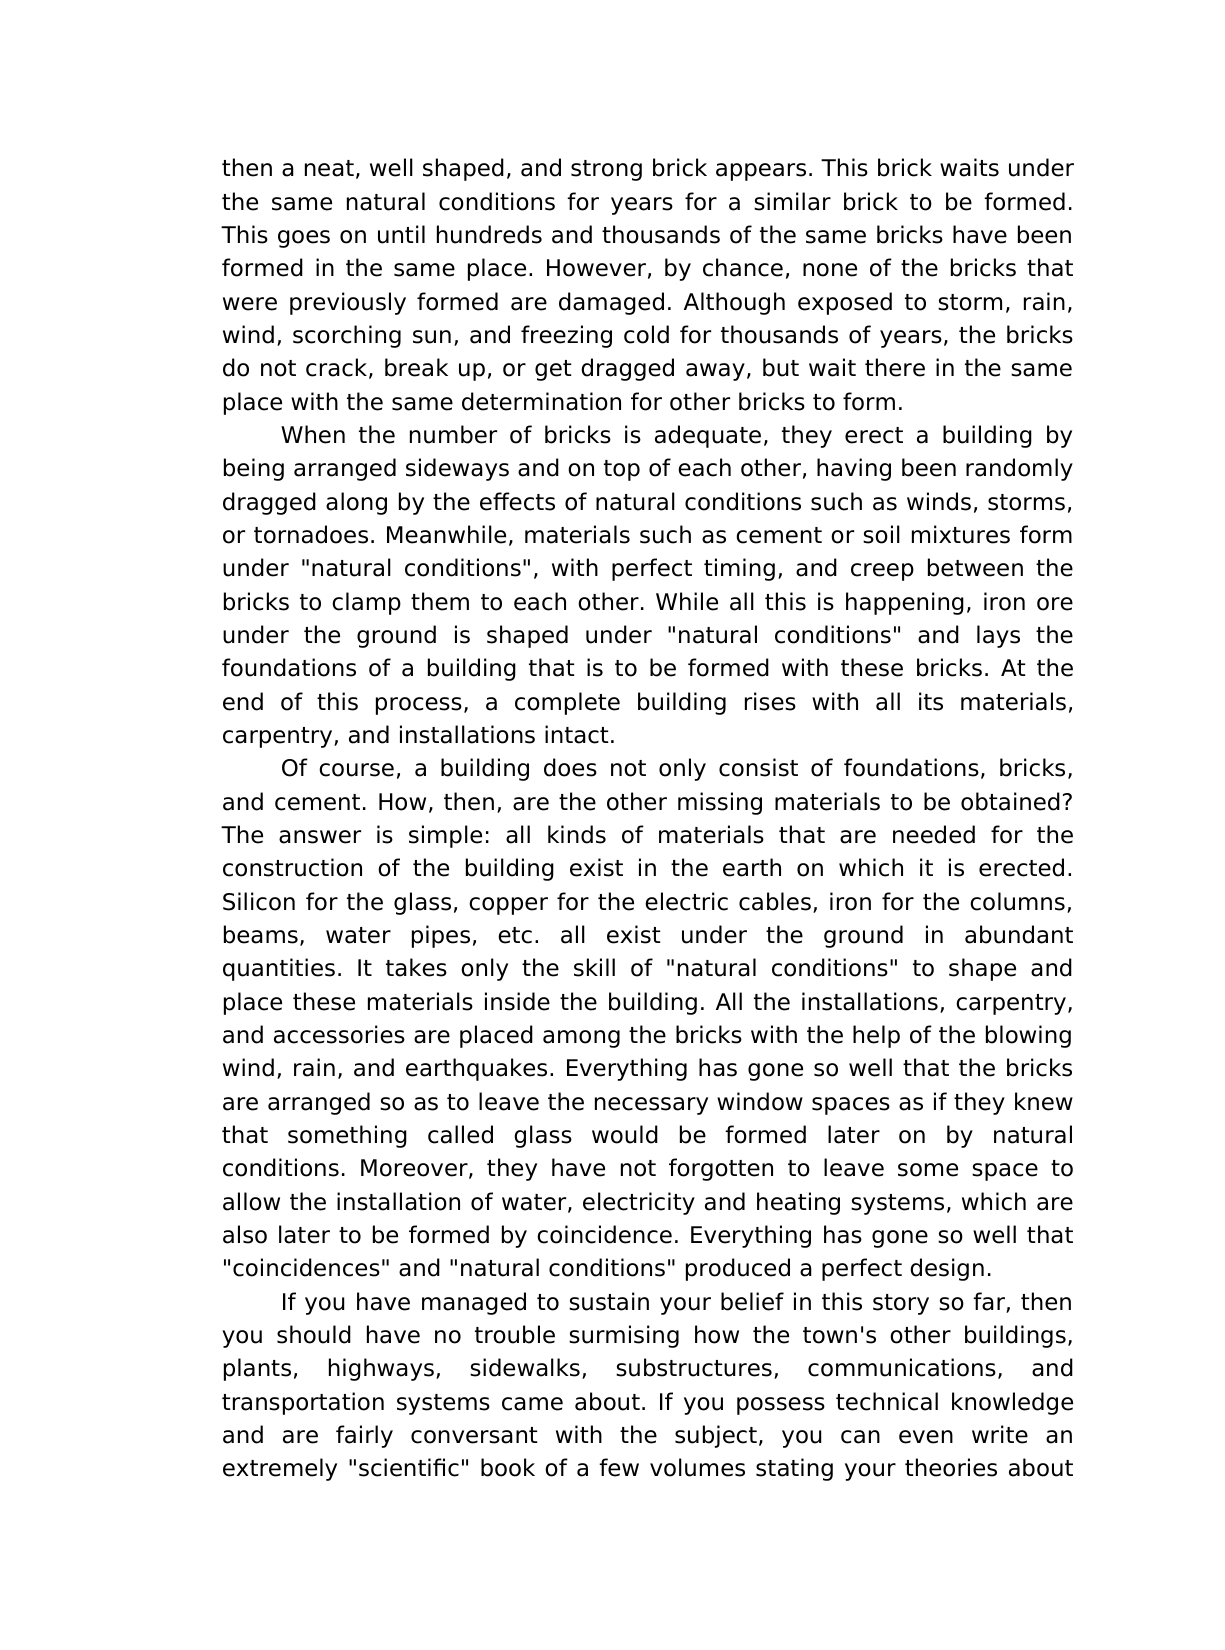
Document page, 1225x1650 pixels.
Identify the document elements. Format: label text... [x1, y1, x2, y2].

text Of course, a building does not only consist of foundations, bricks, and cement. How, then, are the other missing materials to be obtained? The answer is simple: all kinds of materials that are needed for the construction of the building exist in the earth on which it is erected. Silicon for the glass, copper for the electric cables, iron for the columns, beams, water pipes, etc. all exist under the ground in abundant quantities. It takes only the skill of "natural conditions" to shape and place these materials inside the building. All the installations, carpentry, and accessories are placed among the bricks with the help of the blowing wind, rain, and earthquakes. Everything has gone so well that the bricks are arranged so as to leave the necessary window spaces as if they knew that something called glass would be formed later on by natural conditions. Moreover, they have not forgotten to leave some space to allow the installation of water, electricity and heating systems, which are also later to be formed by coincidence. Everything has gone so well that "coincidences" and "natural conditions" produced a perfect design. [222, 750, 1075, 1283]
text If you have managed to sustain your belief in this story so far, then you should have no trouble surmising how the town's other buildings, plants, highways, sidewalks, substructures, communications, and transportation systems came about. If you possess technical knowledge and are fairly conversant with the subject, you can even write an extremely "scientific" book of a few volumes stating your theories about [222, 1283, 1075, 1483]
text then a neat, well shaped, and strong brick appears. This brick waits under the same natural conditions for years for a similar brick to be formed. This goes on until hundreds and thousands of the same bricks have been formed in the same place. However, by chance, none of the bricks that were previously formed are damaged. Although exposed to storm, rain, wind, scorching sun, and freezing cold for thousands of years, the bricks do not crack, break up, or get dragged away, but wait there in the same place with the same determination for other bricks to form. [222, 150, 1075, 417]
text When the number of bricks is adequate, they erect a building by being arranged sideways and on top of each other, having been randomly dragged along by the effects of natural conditions such as winds, storms, or tornadoes. Meanwhile, materials such as cement or soil mixtures form under "natural conditions", with perfect timing, and creep between the bricks to clamp them to each other. While all this is happening, iron ore under the ground is shaped under "natural conditions" and lays the foundations of a building that is to be formed with these bricks. At the end of this process, a complete building rises with all its materials, carpentry, and installations intact. [222, 417, 1075, 750]
